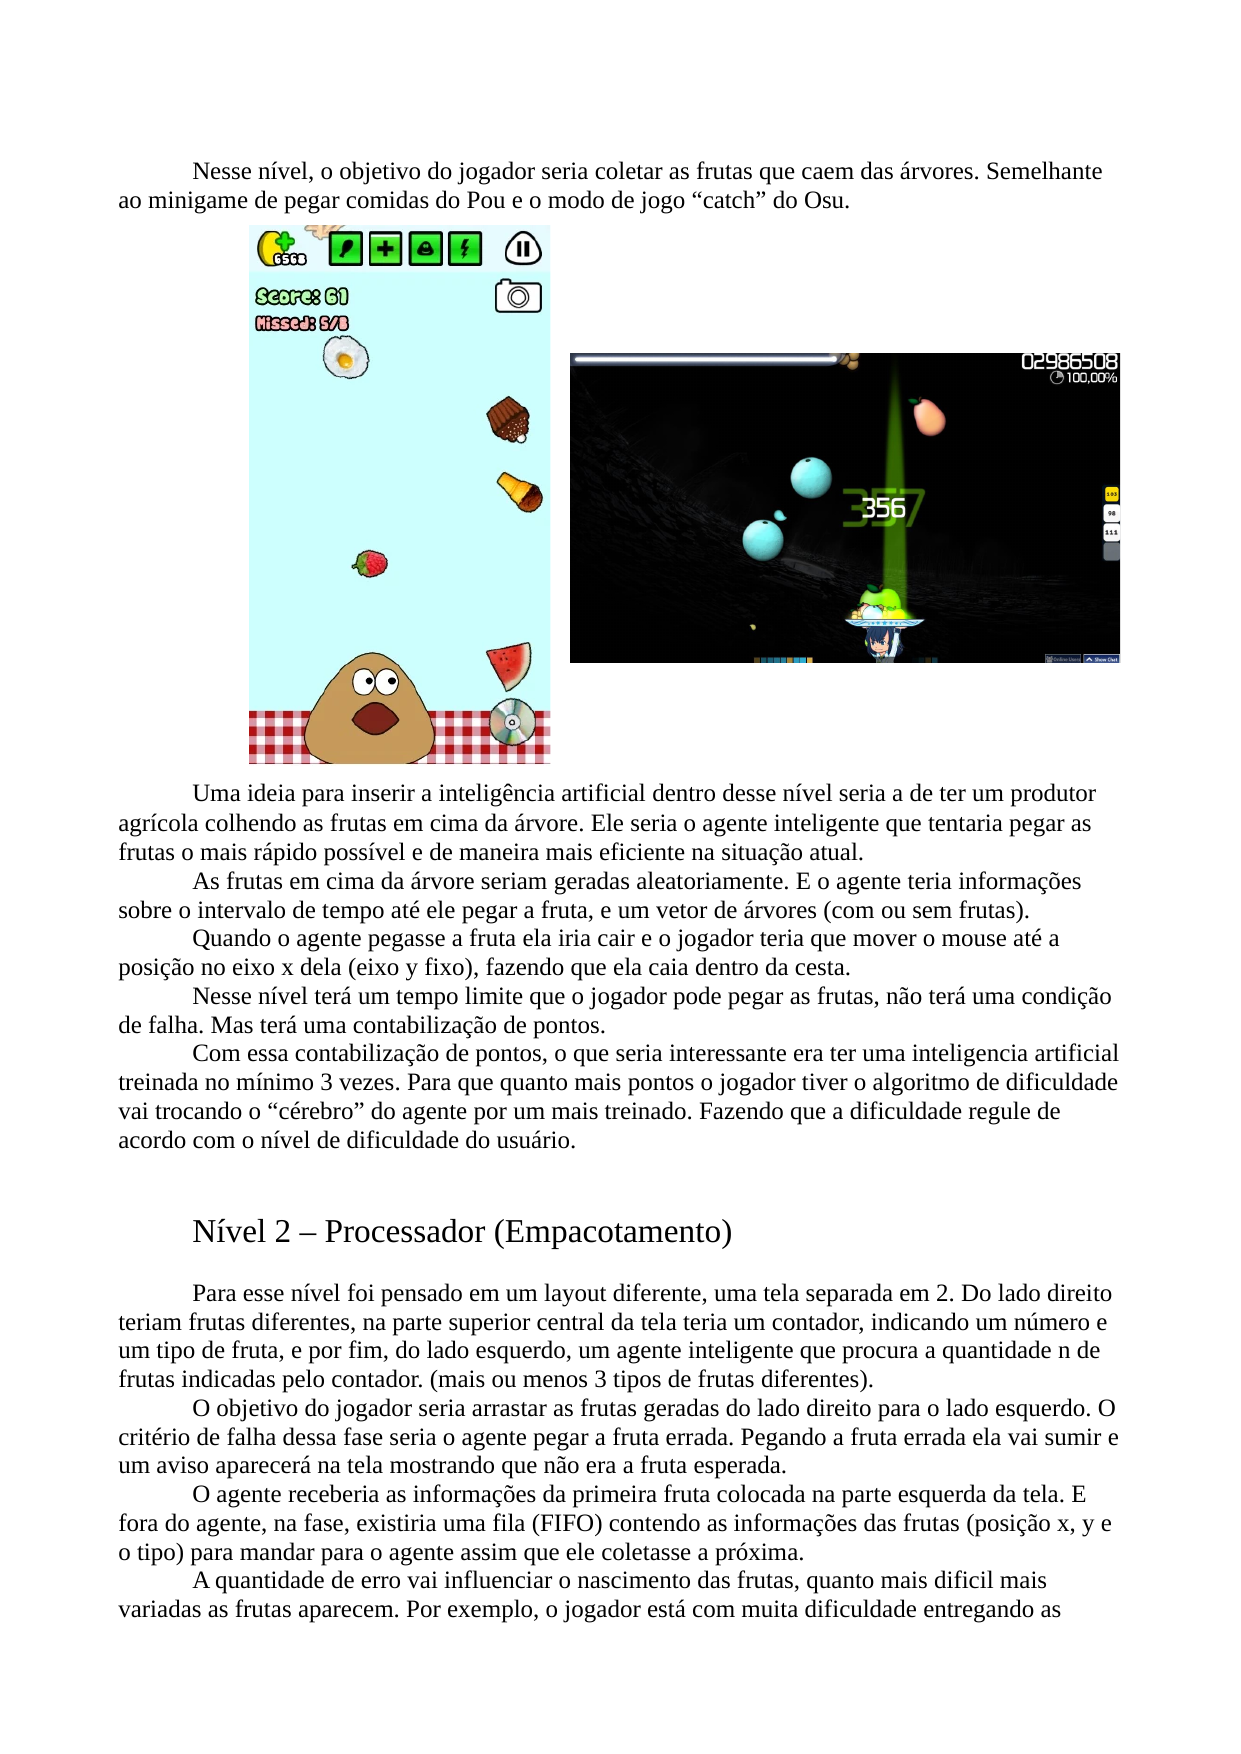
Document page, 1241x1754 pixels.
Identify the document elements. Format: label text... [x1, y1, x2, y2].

text Nesse nível terá um tempo limite que o jogador pode pegar as frutas, não terá uma condição de falha. Mas terá uma contabilização de pontos. [118, 981, 1122, 1038]
picture [249, 225, 551, 771]
text As frutas em cima da árvore seriam geradas aleatoriamente. E o agente teria informações sobre o intervalo de tempo até ele pegar a fruta, e um vetor de árvores (com ou sem frutas). [118, 866, 1122, 923]
text Uma ideia para inserir a inteligência artificial dentro desse nível seria a de ter um produtor agrícola colhendo as frutas em cima da árvore. Ele seria o agente inteligente que tentaria pegar as frutas o mais rápido possível e de maneira mais eficiente na situação atual. [118, 214, 1122, 866]
text A quantidade de erro vai influenciar o nascimento das frutas, quanto mais dificil mais variadas as frutas aparecem. Por exemplo, o jogador está com muita dificuldade entregando as [118, 1566, 1122, 1623]
text Para esse nível foi pensado em um layout diferente, uma tela separada em 2. Do lado direito teriam frutas diferentes, na parte superior central da tela teria um contador, indicando um número e um tipo de fruta, e por fim, do lado esquerdo, um agente inteligente que procura a quantidade n de frutas indicadas pelo contador. (mais ou menos 3 tipos de frutas diferentes). [118, 1278, 1122, 1393]
text O agente receberia as informações da primeira fruta colocada na parte esquerda da tela. E fora do agente, na fase, existiria uma fila (FIFO) contendo as informações das frutas (posição x, y e o tipo) para mandar para o agente assim que ele coletasse a próxima. [118, 1479, 1122, 1566]
picture [570, 353, 1121, 663]
text Com essa contabilização de pontos, o que seria interessante era ter uma inteligencia artificial treinada no mínimo 3 vezes. Para que quanto mais pontos o jogador tiver o algoritmo de dificuldade vai trocando o “cérebro” do agente por um mais treinado. Fazendo que a dificuldade regule de acordo com o nível de dificuldade do usuário. [118, 1038, 1122, 1153]
text Quando o agente pegasse a fruta ela iria cair e o jogador teria que mover o mouse até a posição no eixo x dela (eixo y fixo), fazendo que ela caia dentro da cesta. [118, 923, 1122, 981]
text O objetivo do jogador seria arrastar as frutas geradas do lado direito para o lado esquerdo. O critério de falha dessa fase seria o agente pegar a fruta errada. Pegando a fruta errada ela vai sumir e um aviso aparecerá na tela mostrando que não era a fruta esperada. [118, 1393, 1122, 1479]
text Nesse nível, o objetivo do jogador seria coletar as frutas que caem das árvores. Semelhante ao minigame de pegar comidas do Pou e o modo de jogo “catch” do Osu. [118, 156, 1122, 214]
text Nível 2 – Processador (Empacotamento) [118, 1211, 1122, 1249]
